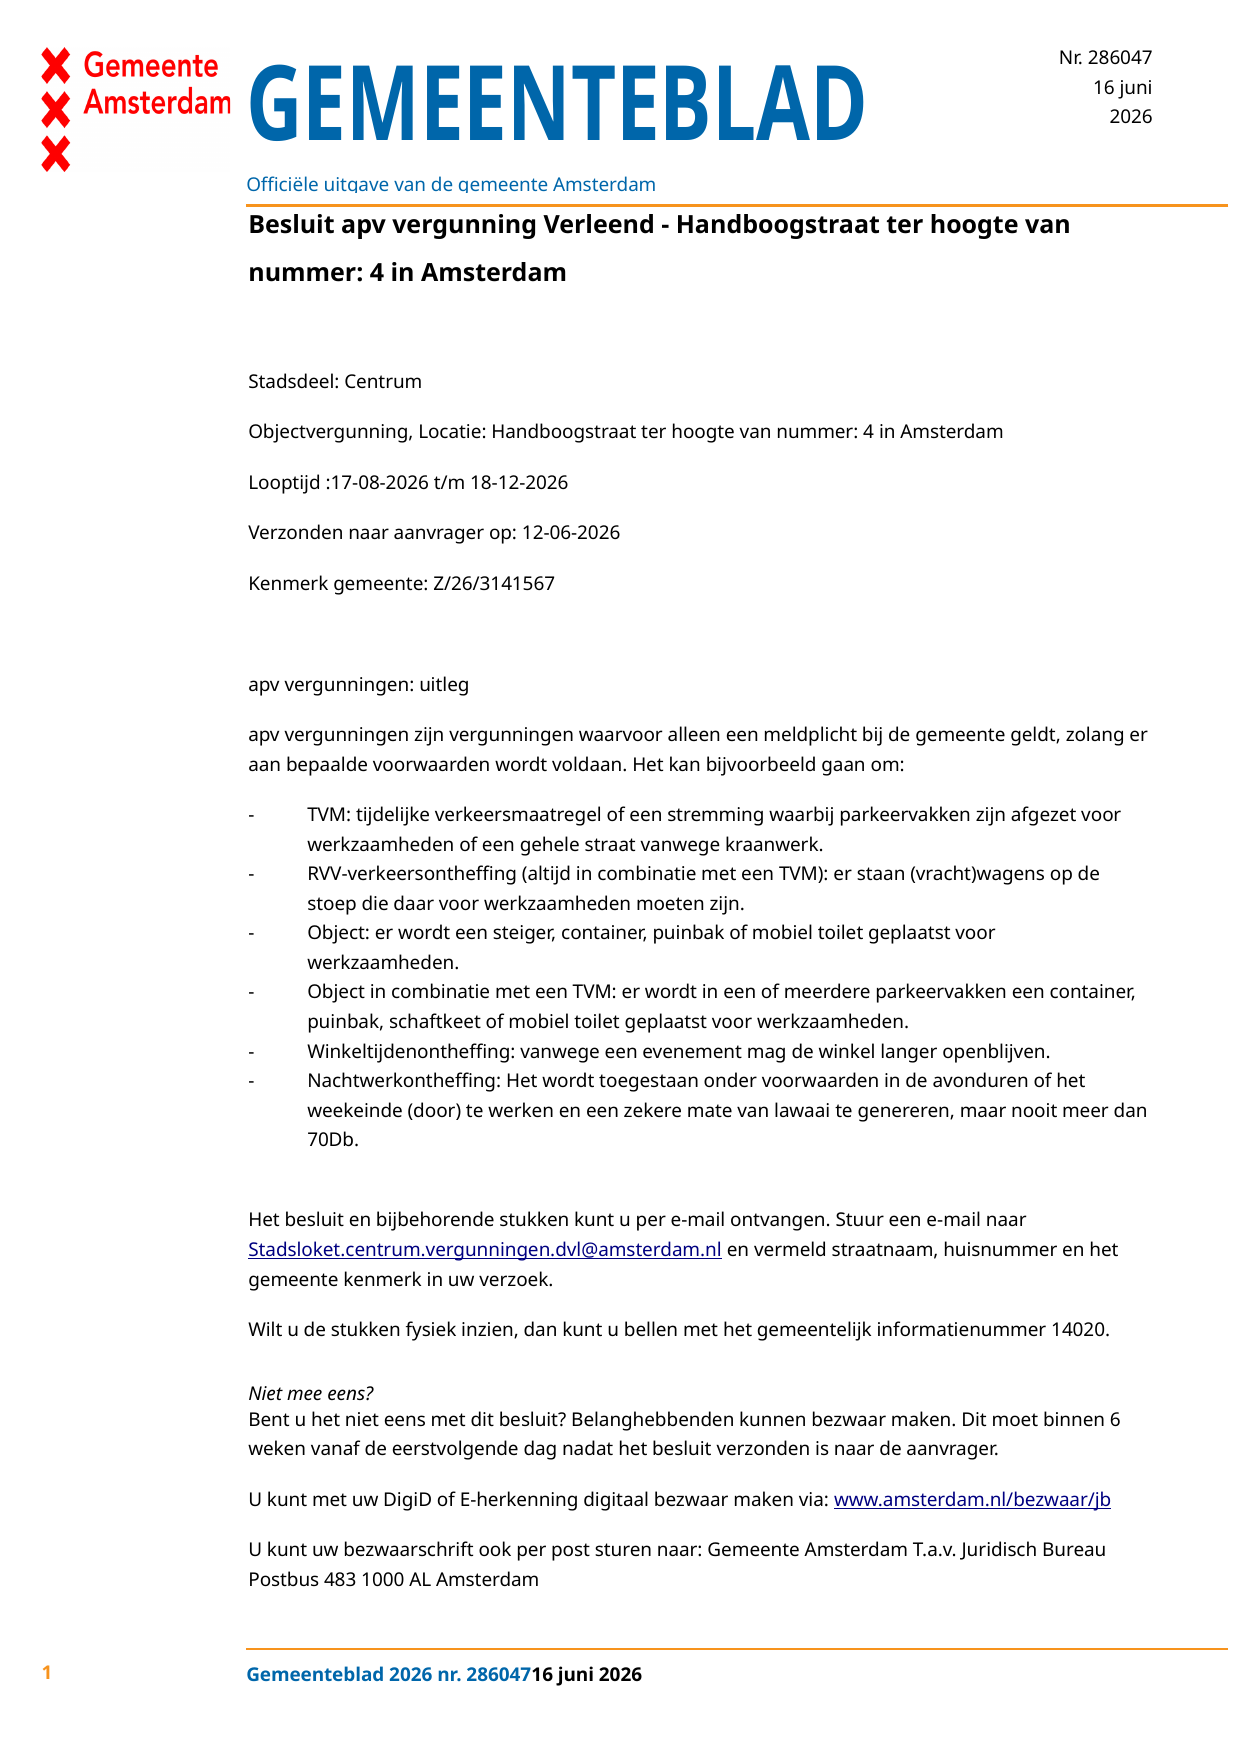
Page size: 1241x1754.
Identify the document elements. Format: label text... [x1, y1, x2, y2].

text Wilt u de stukken fysiek inzien, dan kunt u bellen met het gemeentelijk informatienummer 14020. [248, 1316, 1152, 1342]
text Besluit apv vergunning Verleend - Handboogstraat ter hoogte van nummer: 4 in Amsterdam [248, 207, 1152, 288]
list RVV-verkeersontheffing (altijd in combinatie met een TVM): er staan (vracht)wagens op de stoep die daar voor werkzaamheden moeten zijn. [248, 860, 1152, 916]
text Het besluit en bijbehorende stukken kunt u per e-mail ontvangen. Stuur een e-mail naar Stadsloket.centrum.vergunningen.dvl@amsterdam.nl en vermeld straatnaam, huisnummer en het gemeente kenmerk in uw verzoek. [248, 1207, 1152, 1292]
text Niet mee eens? [248, 1380, 1152, 1406]
picture [41, 47, 231, 172]
list Object: er wordt een steiger, container, puinbak of mobiel toilet geplaatst voor werkzaamheden. [248, 919, 1152, 975]
text Objectvergunning, Locatie: Handboogstraat ter hoogte van nummer: 4 in Amsterdam [248, 419, 1152, 444]
text U kunt met uw DigiD of E-herkenning digitaal bezwaar maken via: www.amsterdam.nl/bezwaar/jb [248, 1486, 1152, 1512]
text apv vergunningen: uitleg [248, 671, 1152, 697]
text Looptijd :17-08-2026 t/m 18-12-2026 [248, 469, 1152, 495]
list Nachtwerkontheffing: Het wordt toegestaan onder voorwaarden in de avonduren of het weekeinde (door) te werken en een zekere mate van lawaai te genereren, maar nooit meer dan 70Db. [248, 1067, 1152, 1152]
text Kenmerk gemeente: Z/26/3141567 [248, 570, 1152, 596]
list Winkeltijdenontheffing: vanwege een evenement mag de winkel langer openblijven. [248, 1038, 1152, 1064]
text apv vergunningen zijn vergunningen waarvoor alleen een meldplicht bij de gemeente geldt, zolang er aan bepaalde voorwaarden wordt voldaan. Het kan bijvoorbeeld gaan om: [248, 721, 1152, 777]
list Object in combinatie met een TVM: er wordt in een of meerdere parkeervakken een container, puinbak, schaftkeet of mobiel toilet geplaatst voor werkzaamheden. [248, 979, 1152, 1034]
text Verzonden naar aanvrager op: 12-06-2026 [248, 519, 1152, 545]
list TVM: tijdelijke verkeersmaatregel of een stremming waarbij parkeervakken zijn afgezet voor werkzaamheden of een gehele straat vanwege kraanwerk. [248, 801, 1152, 857]
text Bent u het niet eens met dit besluit? Belanghebbenden kunnen bezwaar maken. Dit moet binnen 6 weken vanaf de eerstvolgende dag nadat het besluit verzonden is naar de aanvrager. [248, 1406, 1152, 1461]
text Stadsdeel: Centrum [248, 368, 1152, 394]
text U kunt uw bezwaarschrift ook per post sturen naar: Gemeente Amsterdam T.a.v. Juridisch Bureau Postbus 483 1000 AL Amsterdam [248, 1536, 1152, 1592]
